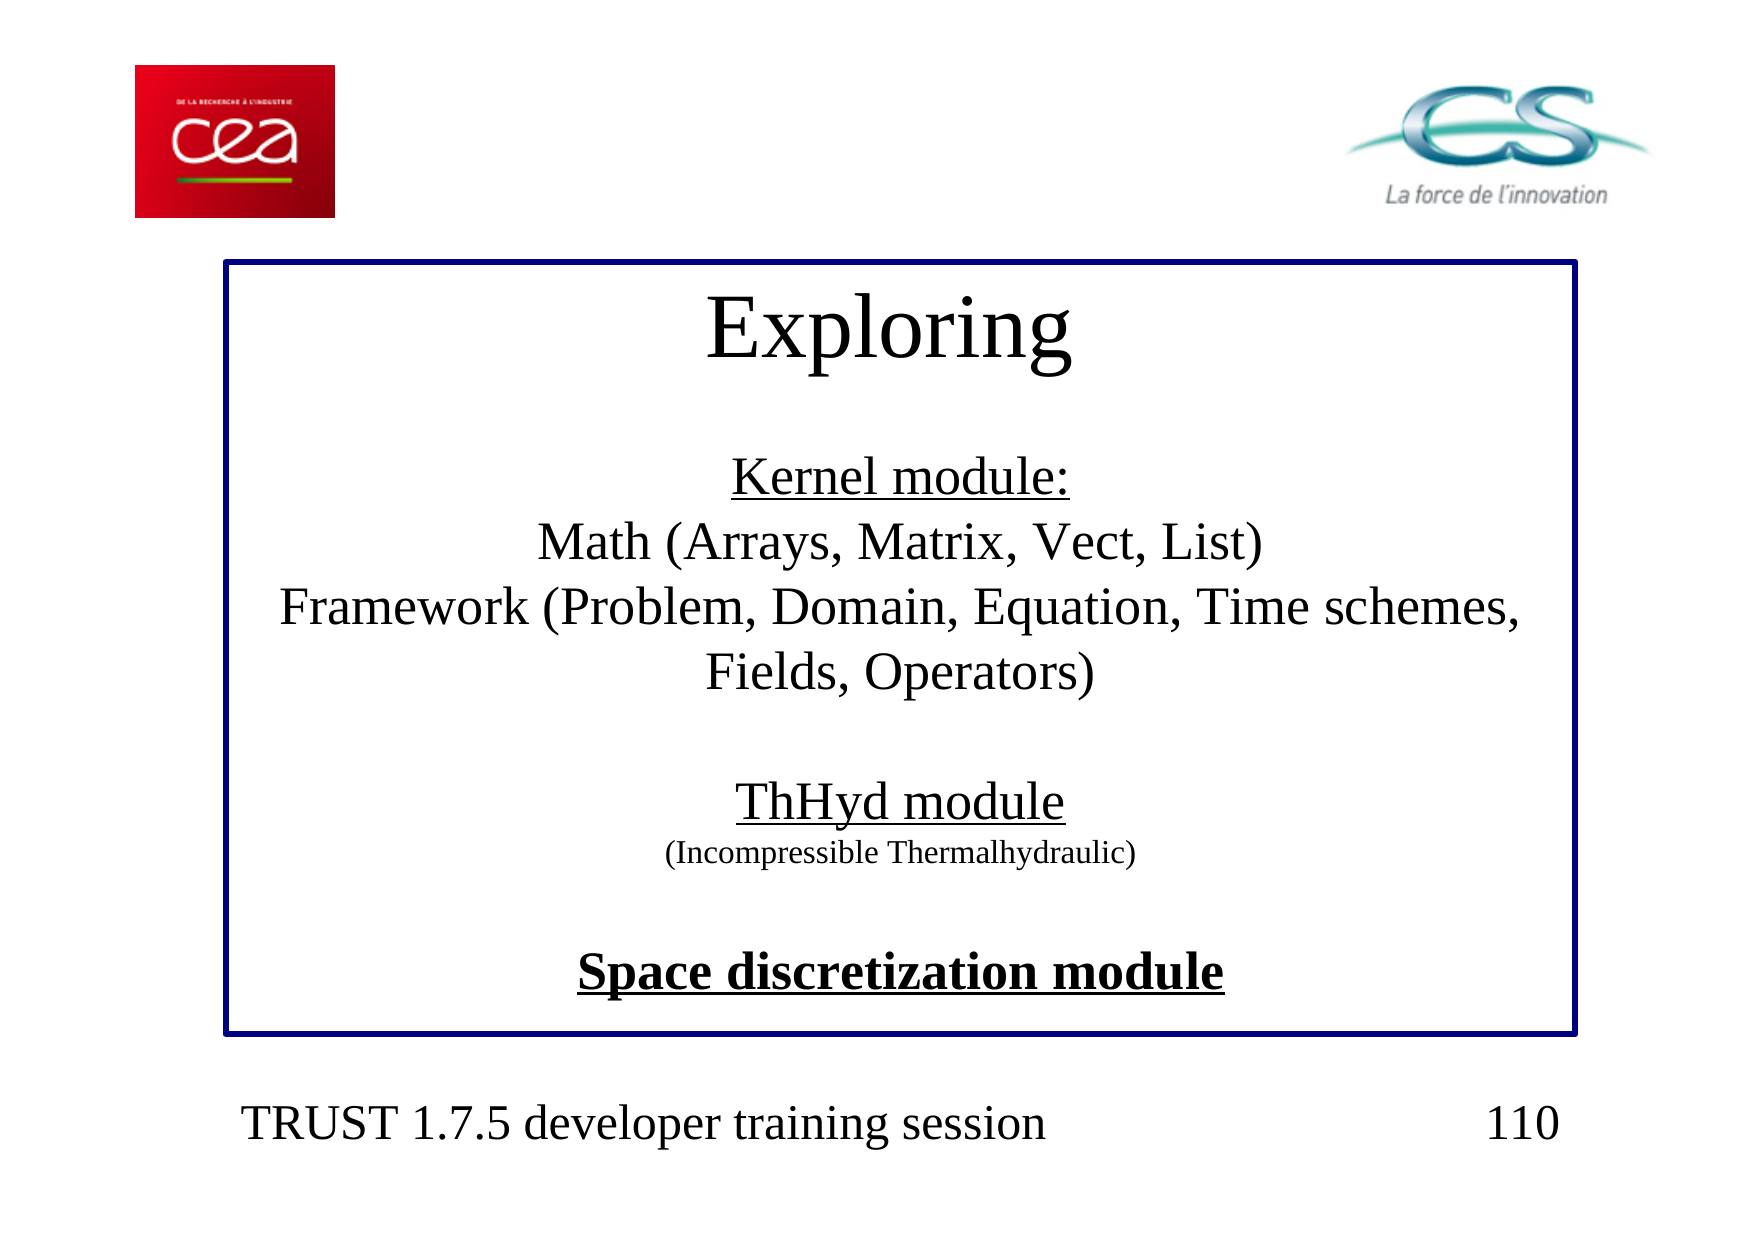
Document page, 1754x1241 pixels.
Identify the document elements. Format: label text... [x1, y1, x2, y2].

picture [1340, 73, 1662, 218]
title [225, 1008, 1576, 1035]
title Exploring Kernel module: Math (Arrays, Matrix, Vect, List) Framework (Problem, Domain, Equation, Time schemes, Fields, Operators) ThHyd module (Incompressible Thermalhydraulic) Space discretization module [225, 257, 1577, 1008]
picture [135, 65, 335, 218]
